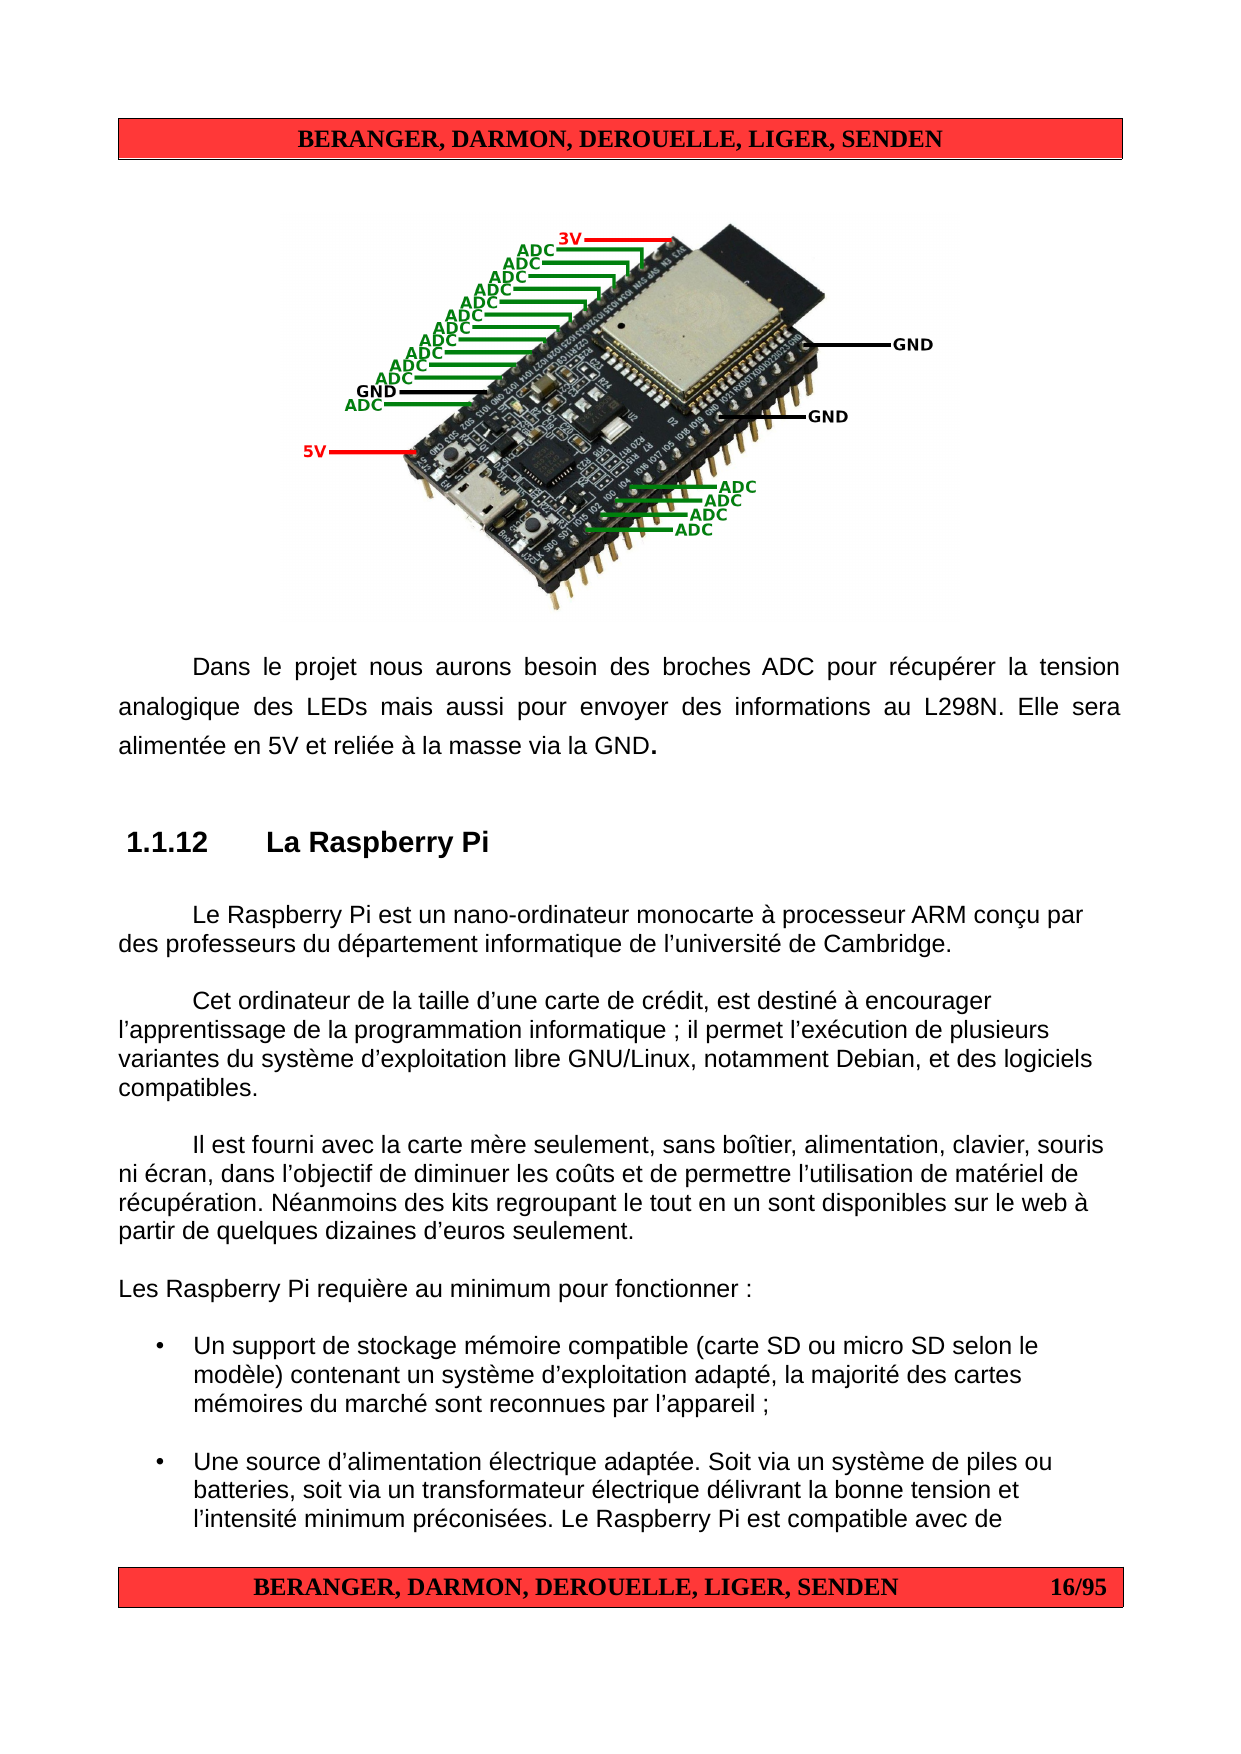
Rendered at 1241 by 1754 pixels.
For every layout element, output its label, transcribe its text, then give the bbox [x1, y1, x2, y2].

list Une source d’alimentation électrique adaptée. Soit via un système de piles ou batteries, soit via un transformateur électrique délivrant la bonne tension et l’intensité minimum préconisées. Le Raspberry Pi est compatible avec de [156, 1446, 1122, 1533]
text Cet ordinateur de la taille d’une carte de crédit, est destiné à encourager l’apprentissage de la programmation informatique ; il permet l’exécution de plusieurs variantes du système d’exploitation libre GNU/Linux, notamment Debian, et des logiciels compatibles. [118, 986, 1122, 1101]
subtitle La Raspberry Pi [118, 825, 1122, 859]
text Les Raspberry Pi requière au minimum pour fonctionner : [118, 1274, 1122, 1303]
picture [280, 212, 960, 622]
text Dans le projet nous aurons besoin des broches ADC pour récupérer la tension analogique des LEDs mais aussi pour envoyer des informations au L298N. Elle sera alimentée en 5V et reliée à la masse via la GND. [118, 652, 1122, 760]
text Le Raspberry Pi est un nano-ordinateur monocarte à processeur ARM conçu par des professeurs du département informatique de l’université de Cambridge. [118, 900, 1122, 958]
text Il est fourni avec la carte mère seulement, sans boîtier, alimentation, clavier, souris ni écran, dans l’objectif de diminuer les coûts et de permettre l’utilisation de matériel de récupération. Néanmoins des kits regroupant le tout en un sont disponibles sur le web à partir de quelques dizaines d’euros seulement. [118, 1130, 1122, 1245]
list Un support de stockage mémoire compatible (carte SD ou micro SD selon le modèle) contenant un système d’exploitation adapté, la majorité des cartes mémoires du marché sont reconnues par l’appareil ; [156, 1331, 1122, 1418]
